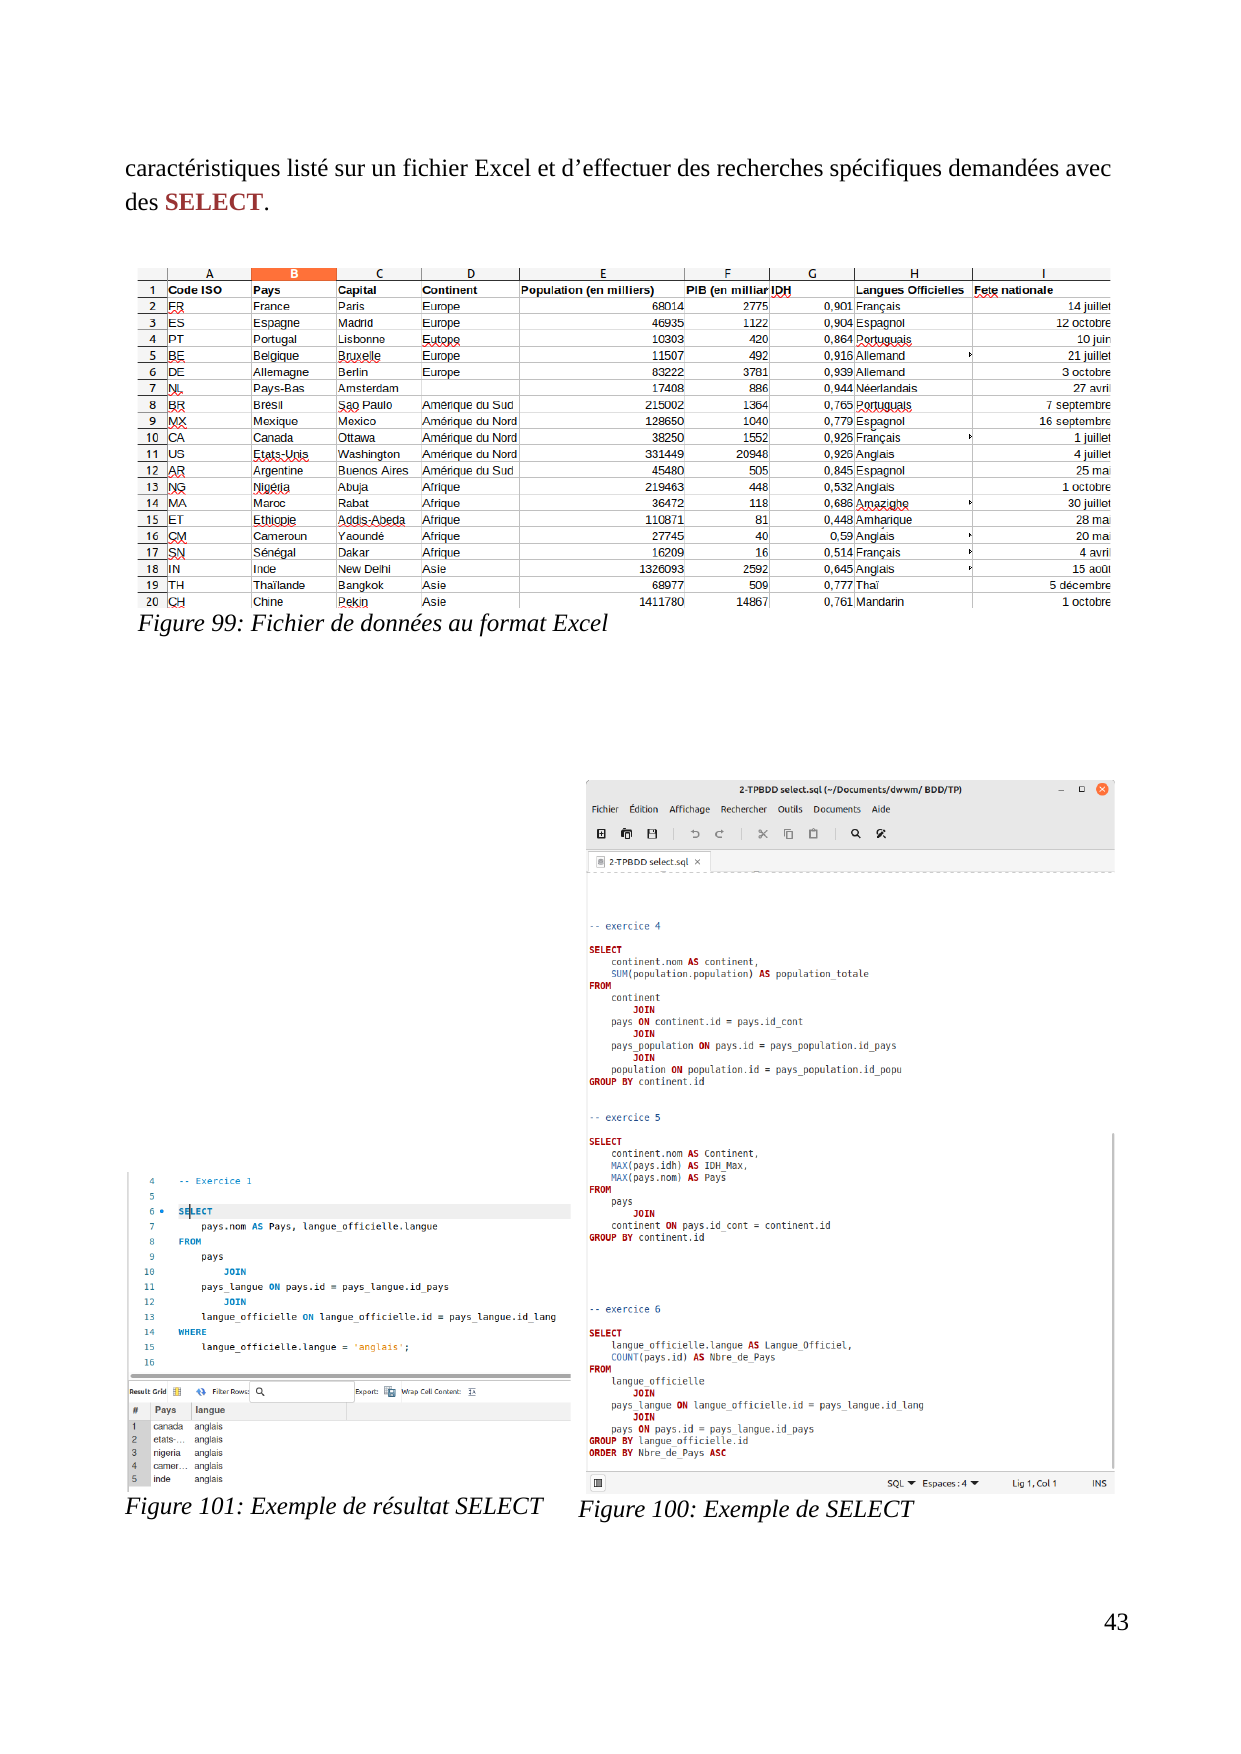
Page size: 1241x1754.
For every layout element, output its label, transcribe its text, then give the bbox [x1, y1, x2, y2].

text Figure 100: Exemple de SELECT [578, 1494, 1123, 1523]
text Figure 101: Exemple de résultat SELECT [125, 1492, 573, 1520]
text caractéristiques listé sur un fichier Excel et d’effectuer des recherches spécifiques demandées avec des SELECT. [125, 153, 1123, 215]
picture [586, 780, 1115, 1494]
picture [127, 1172, 571, 1492]
text Figure 99: Fichier de données au format Excel [138, 608, 1110, 637]
picture [137, 268, 1111, 608]
